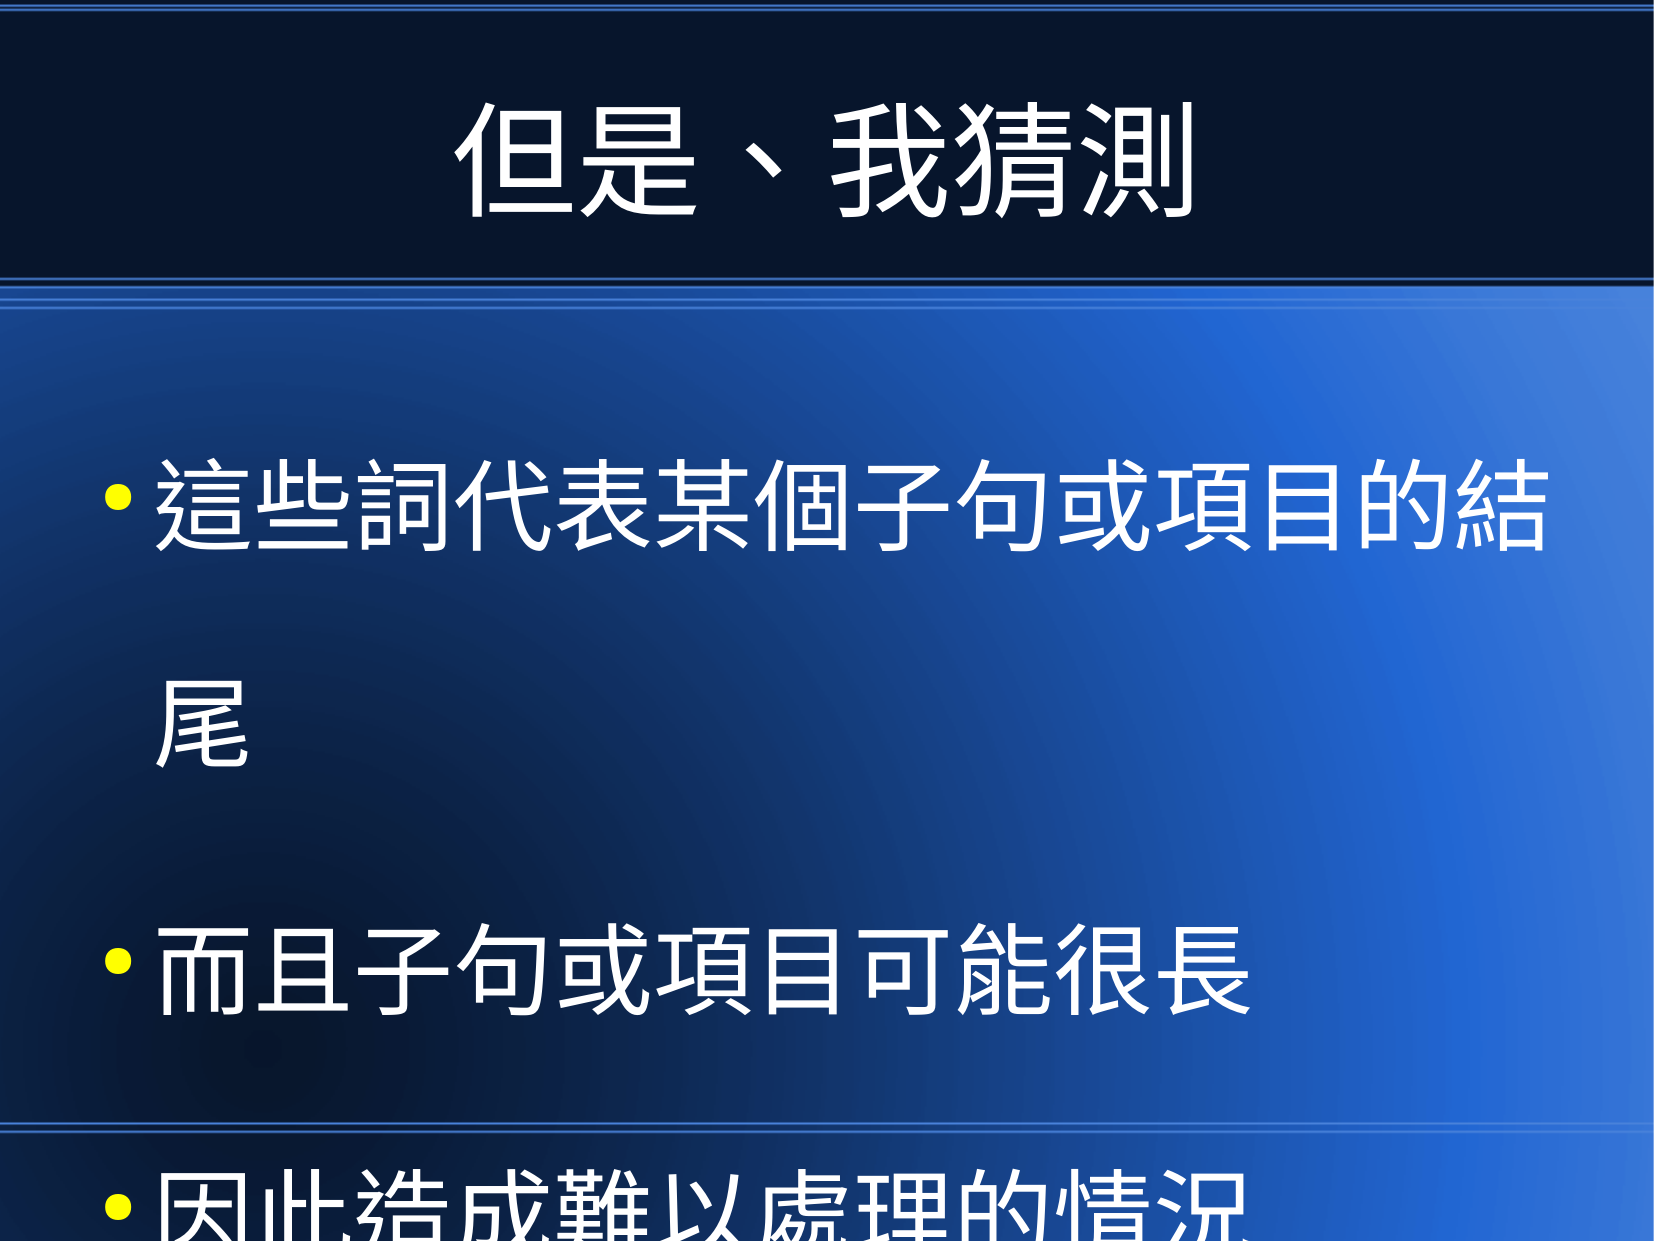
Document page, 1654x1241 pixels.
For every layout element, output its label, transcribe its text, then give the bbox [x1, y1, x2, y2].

title 但是、我猜測 [82, 49, 1571, 257]
picture [0, 0, 1654, 1241]
list 這些詞代表某個子句或項目的結尾 而且子句或項目可能很長 因此造成難以處理的情況 [82, 355, 1571, 1241]
